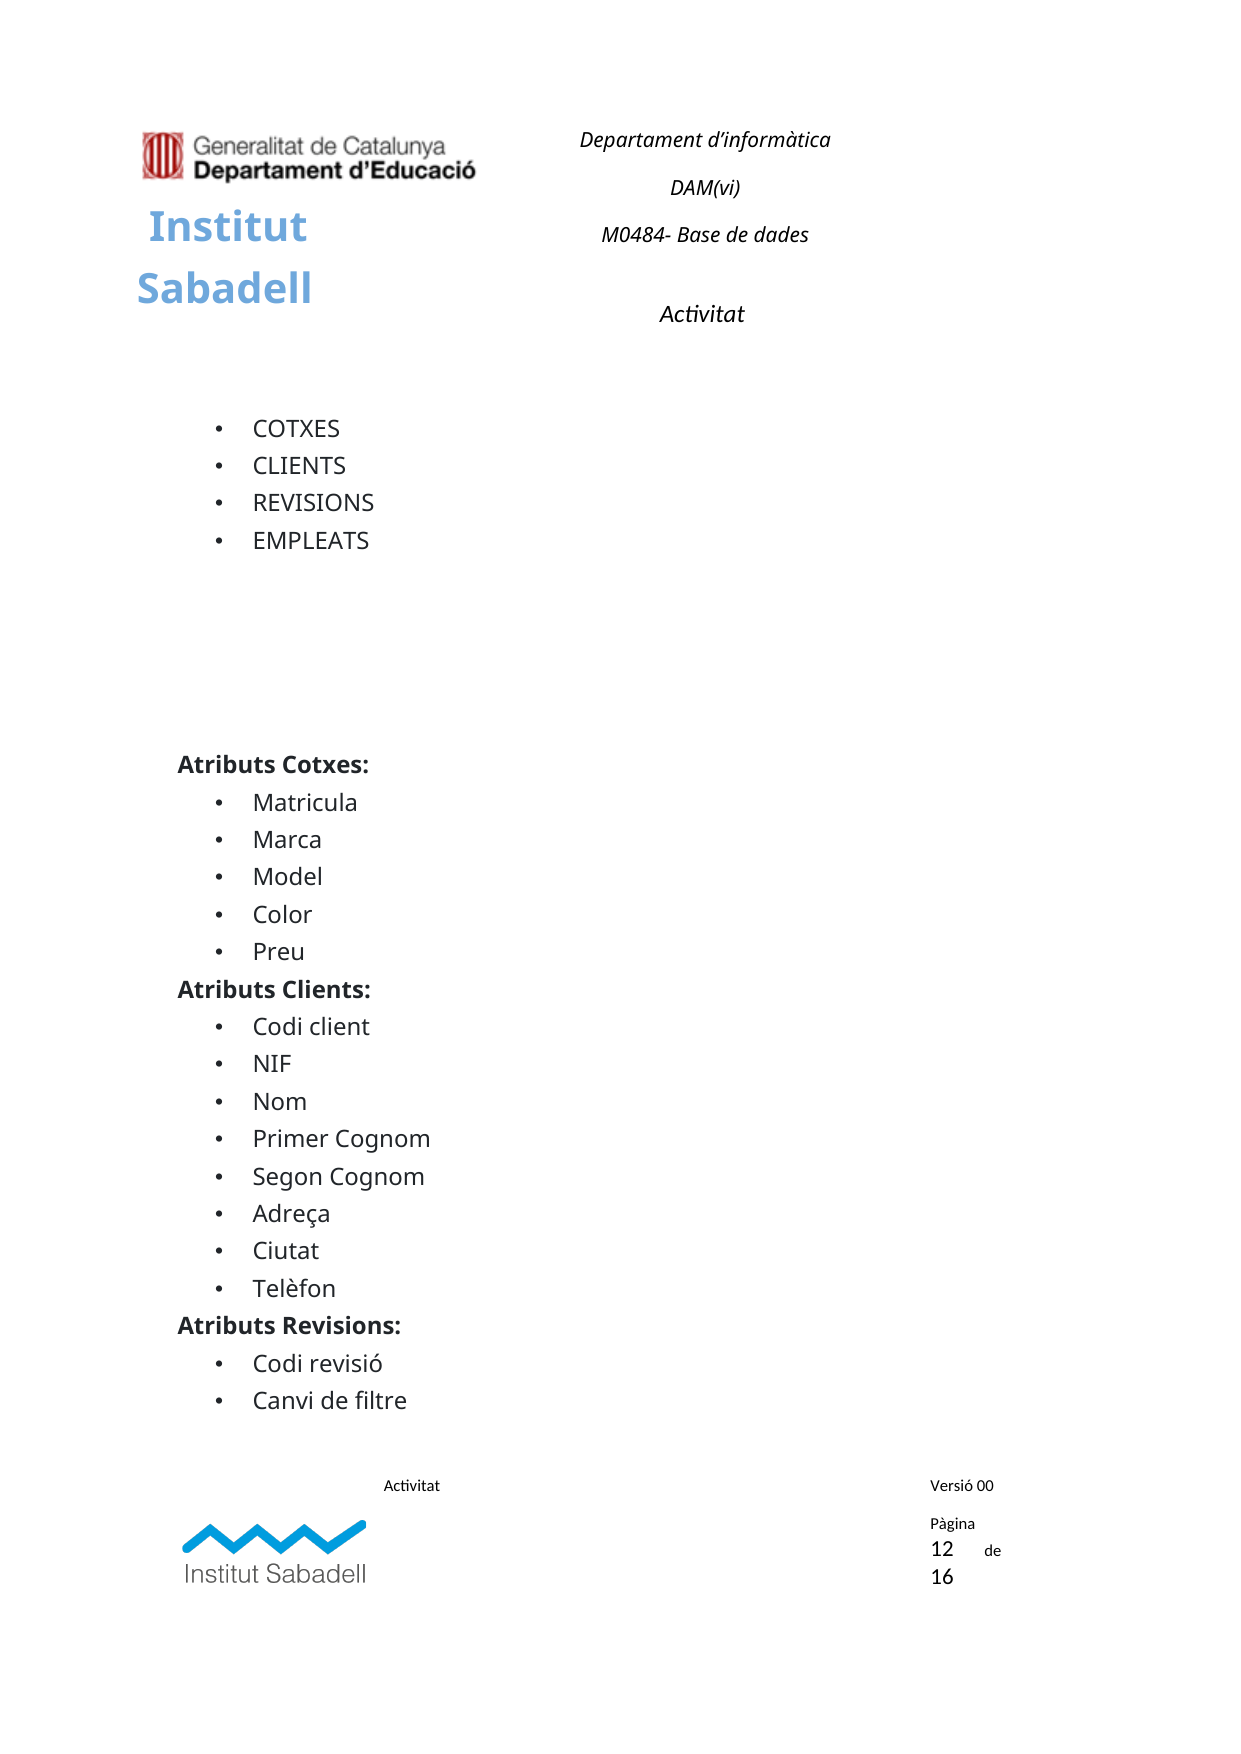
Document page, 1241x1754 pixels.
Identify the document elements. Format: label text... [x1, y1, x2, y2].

list Color [215, 898, 1063, 930]
list Telèfon [215, 1272, 1063, 1304]
list EMPLEATS [215, 524, 1063, 556]
list Adreça [215, 1197, 1063, 1229]
picture [182, 1528, 367, 1589]
list Codi revisió [215, 1346, 1063, 1379]
list Model [215, 860, 1063, 893]
list Primer Cognom [215, 1122, 1063, 1154]
list Segon Cognom [215, 1159, 1063, 1192]
list Codi client [215, 1010, 1063, 1042]
list CLIENTS [215, 449, 1063, 481]
list Marca [215, 823, 1063, 855]
list Preu [215, 935, 1063, 968]
picture [135, 126, 490, 193]
text Atributs Revisions: [177, 1309, 1063, 1342]
list Ciutat [215, 1234, 1063, 1267]
text Atributs Cotxes: [177, 748, 1063, 781]
list COTXES [215, 411, 1063, 444]
list Matricula [215, 785, 1063, 818]
picture [182, 1520, 359, 1545]
list Canvi de filtre [215, 1384, 1063, 1416]
list REVISIONS [215, 486, 1063, 519]
text Atributs Clients: [177, 972, 1063, 1005]
list NIF [215, 1047, 1063, 1080]
list Nom [215, 1084, 1063, 1117]
